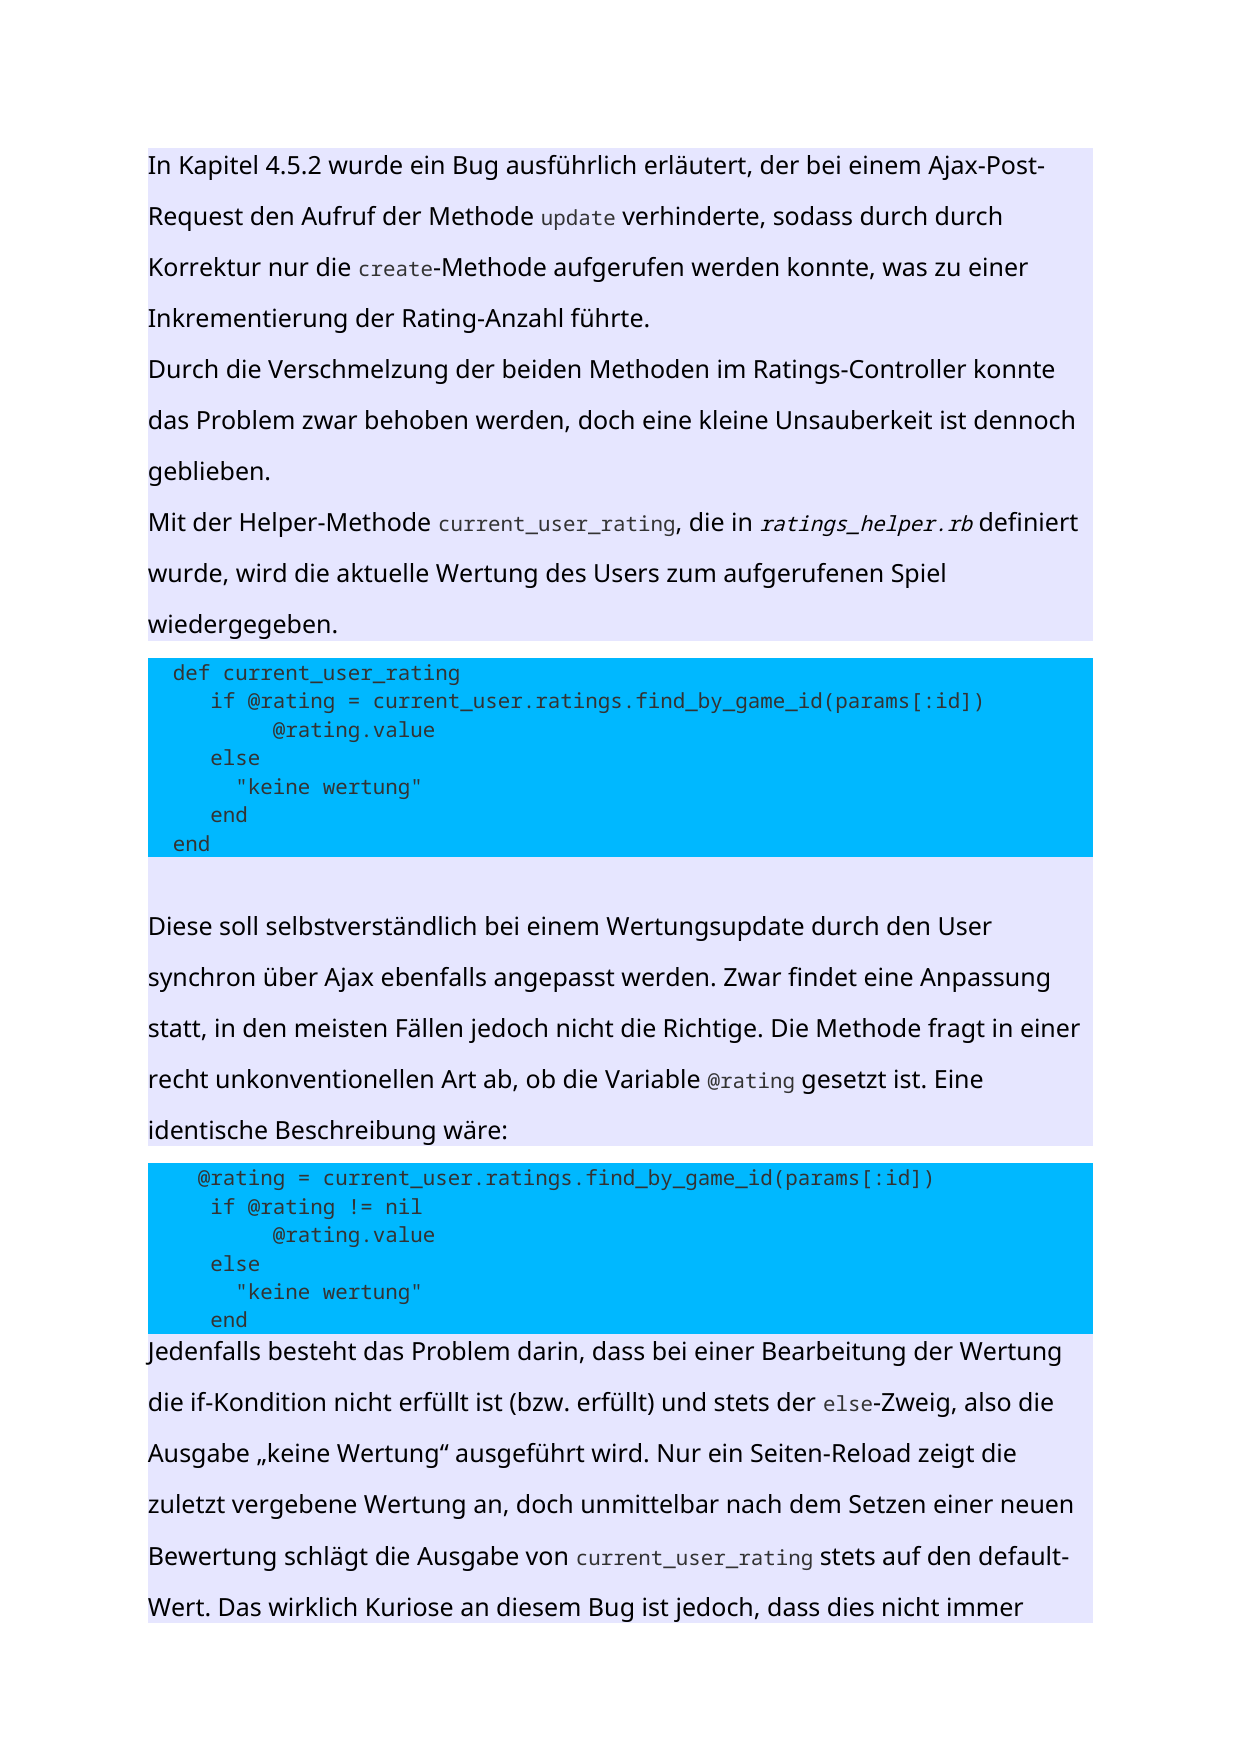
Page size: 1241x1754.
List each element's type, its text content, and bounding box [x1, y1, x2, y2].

text Mit der Helper-Methode current_user_rating, die in ratings_helper.rb definiert wurde, wird die aktuelle Wertung des Users zum aufgerufenen Spiel wiedergegeben. [148, 505, 1093, 641]
text if @rating = current_user.ratings.find_by_game_id(params[:id]) [148, 686, 1093, 715]
text end [148, 800, 1093, 829]
text if @rating != nil [148, 1192, 1093, 1220]
text Durch die Verschmelzung der beiden Methoden im Ratings-Controller konnte das Problem zwar behoben werden, doch eine kleine Unsauberkeit ist dennoch geblieben. [148, 352, 1093, 488]
text end [148, 1306, 1093, 1334]
text Jedenfalls besteht das Problem darin, dass bei einer Bearbeitung der Wertung die if-Kondition nicht erfüllt ist (bzw. erfüllt) und stets der else-Zweig, also die Ausgabe „keine Wertung“ ausgeführt wird. Nur ein Seiten-Reload zeigt die zuletzt vergebene Wertung an, doch unmittelbar nach dem Setzen einer neuen Bewertung schlägt die Ausgabe von current_user_rating stets auf den default-Wert. Das wirklich Kuriose an diesem Bug ist jedoch, dass dies nicht immer [148, 1334, 1093, 1623]
text "keine wertung" [148, 1277, 1093, 1306]
text else [148, 743, 1093, 772]
text In Kapitel 4.5.2 wurde ein Bug ausführlich erläutert, der bei einem Ajax-Post-Request den Aufruf der Methode update verhinderte, sodass durch durch Korrektur nur die create-Methode aufgerufen werden konnte, was zu einer Inkrementierung der Rating-Anzahl führte. [148, 148, 1093, 335]
text Diese soll selbstverständlich bei einem Wertungsupdate durch den User synchron über Ajax ebenfalls angepasst werden. Zwar findet eine Anpassung statt, in den meisten Fällen jedoch nicht die Richtige. Die Methode fragt in einer recht unkonventionellen Art ab, ob die Variable @rating gesetzt ist. Eine identische Beschreibung wäre: [148, 908, 1093, 1146]
text "keine wertung" [148, 772, 1093, 800]
text @rating = current_user.ratings.find_by_game_id(params[:id]) [148, 1163, 1093, 1192]
text end [148, 829, 1093, 857]
text else [148, 1249, 1093, 1277]
text @rating.value [148, 1220, 1093, 1249]
text def current_user_rating [148, 658, 1093, 686]
text @rating.value [148, 715, 1093, 743]
